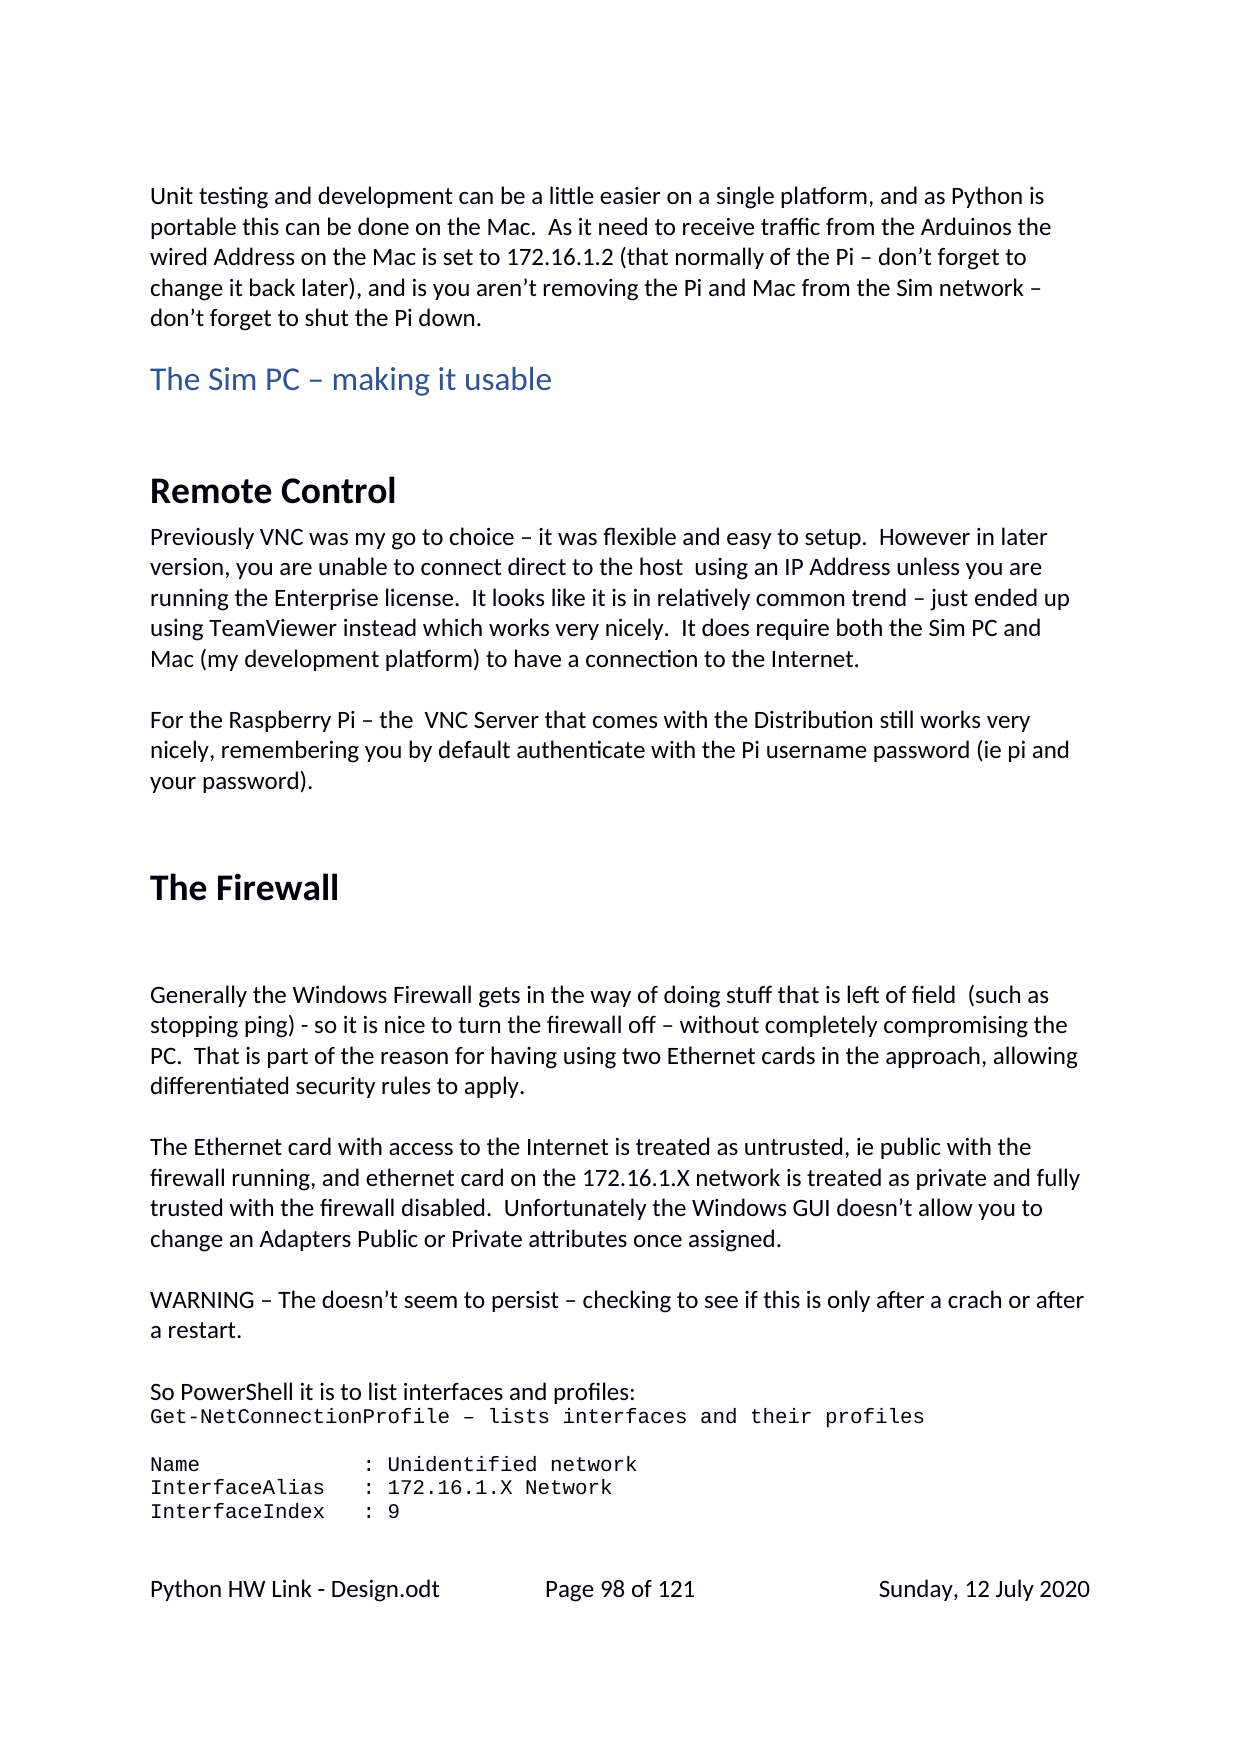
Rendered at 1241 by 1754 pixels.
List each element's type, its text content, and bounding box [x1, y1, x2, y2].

text Name : Unidentified network [150, 1453, 1090, 1477]
subtitle The Sim PC – making it usable [150, 358, 1090, 399]
text InterfaceAlias : 172.16.1.X Network [150, 1477, 1090, 1501]
text Generally the Windows Firewall gets in the way of doing stuff that is left of field (such as stopping ping) - so it is nice to turn the firewall off – without completely compromising the PC. That is part of the reason for having using two Ethernet cards in the approach, allowing differentiated security rules to apply. [150, 979, 1090, 1101]
subtitle Remote Control [150, 467, 1090, 513]
text The Ethernet card with access to the Internet is treated as untrusted, ie public with the firewall running, and ethernet card on the 172.16.1.X network is treated as private and fully trusted with the firewall disabled. Unfortunately the Windows GUI doesn’t allow you to change an Adapters Public or Private attributes once assigned. [150, 1132, 1090, 1254]
subtitle The Firewall [150, 864, 1090, 909]
text For the Raspberry Pi – the VNC Server that comes with the Distribution still works very nicely, remembering you by default authenticate with the Pi username password (ie pi and your password). [150, 704, 1090, 796]
text Previously VNC was my go to choice – it was flexible and easy to setup. However in later version, you are unable to connect direct to the host using an IP Address unless you are running the Enterprise license. It looks like it is in relatively common trend – just ended up using TeamViewer instead which works very nicely. It does require both the Sim PC and Mac (my development platform) to have a connection to the Internet. [150, 521, 1090, 674]
text WARNING – The doesn’t seem to persist – checking to see if this is only after a crach or after a restart. [150, 1284, 1090, 1345]
text InterfaceIndex : 9 [150, 1501, 1090, 1524]
text So PowerShell it is to list interfaces and profiles: [150, 1376, 1090, 1406]
text Unit testing and development can be a little easier on a single platform, and as Python is portable this can be done on the Mac. As it need to receive traffic from the Arduinos the wired Address on the Mac is set to 172.16.1.2 (that normally of the Pi – don’t forget to change it back later), and is you aren’t removing the Pi and Mac from the Sim network – don’t forget to shut the Pi down. [150, 181, 1090, 333]
text Get-NetConnectionProfile – lists interfaces and their profiles [150, 1406, 1090, 1430]
